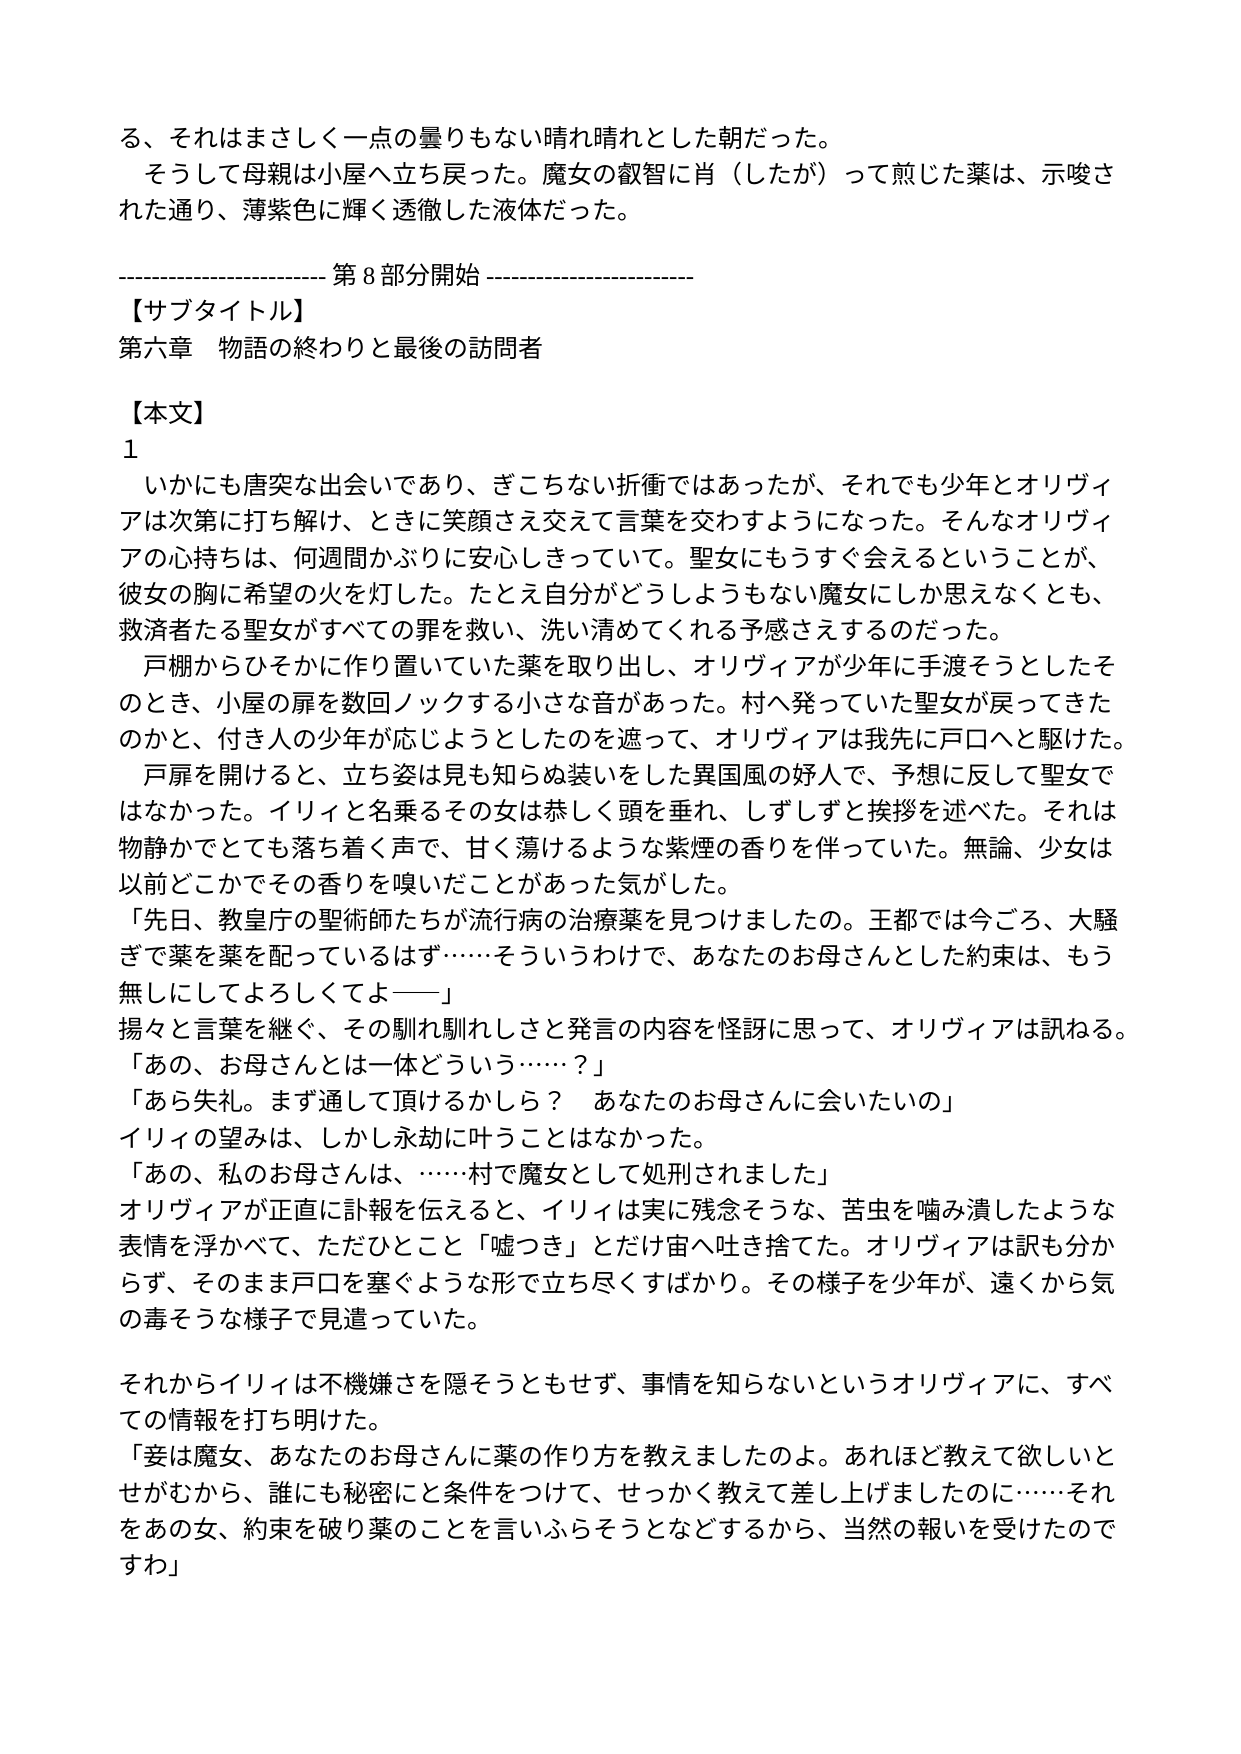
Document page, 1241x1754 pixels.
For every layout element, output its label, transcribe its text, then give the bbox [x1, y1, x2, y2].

text 戸扉を開けると、立ち姿は見も知らぬ装いをした異国風の妤人で、予想に反して聖女ではなかった。イリィと名乗るその女は恭しく頭を垂れ、しずしずと挨拶を述べた。それは物静かでとても落ち着く声で、甘く蕩けるような紫煙の香りを伴っていた。無論、少女は以前どこかでその香りを嗅いだことがあった気がした。 [118, 756, 1122, 901]
text イリィの望みは、しかし永劫に叶うことはなかった。 [118, 1118, 1122, 1154]
text １ [118, 429, 1122, 466]
text 戸棚からひそかに作り置いていた薬を取り出し、オリヴィアが少年に手渡そうとしたそのとき、小屋の扉を数回ノックする小さな音があった。村へ発っていた聖女が戻ってきたのかと、付き人の少年が応じようとしたのを遮って、オリヴィアは我先に戸口へと駆けた。 [118, 647, 1122, 756]
text それからイリィは不機嫌さを隠そうともせず、事情を知らないというオリヴィアに、すべての情報を打ち明けた。 [118, 1364, 1122, 1437]
text 揚々と言葉を継ぐ、その馴れ馴れしさと発言の内容を怪訝に思って、オリヴィアは訊ねる。 [118, 1009, 1122, 1046]
text 「あら失礼。まず通して頂けるかしら？ あなたのお母さんに会いたいの」 [118, 1082, 1122, 1118]
text いかにも唐突な出会いであり、ぎこちない折衝ではあったが、それでも少年とオリヴィアは次第に打ち解け、ときに笑顔さえ交えて言葉を交わすようになった。そんなオリヴィアの心持ちは、何週間かぶりに安心しきっていて。聖女にもうすぐ会えるということが、彼女の胸に希望の火を灯した。たとえ自分がどうしようもない魔女にしか思えなくとも、救済者たる聖女がすべての罪を救い、洗い清めてくれる予感さえするのだった。 [118, 466, 1122, 647]
text 「あの、お母さんとは一体どういう……？」 [118, 1046, 1122, 1082]
text 「妾は魔女、あなたのお母さんに薬の作り方を教えましたのよ。あれほど教えて欲しいとせがむから、誰にも秘密にと条件をつけて、せっかく教えて差し上げましたのに……それをあの女、約束を破り薬のことを言いふらそうとなどするから、当然の報いを受けたのですわ」 [118, 1437, 1122, 1582]
text オリヴィアが正直に訃報を伝えると、イリィは実に残念そうな、苦虫を噛み潰したような表情を浮かべて、ただひとこと「嘘つき」とだけ宙へ吐き捨てた。オリヴィアは訳も分からず、そのまま戸口を塞ぐような形で立ち尽くすばかり。その様子を少年が、遠くから気の毒そうな様子で見遣っていた。 [118, 1191, 1122, 1336]
text そうして母親は小屋へ立ち戻った。魔女の叡智に肖（したが）って煎じた薬は、示唆された通り、薄紫色に輝く透徹した液体だった。 [118, 154, 1122, 227]
text ------------------------- 第8部分開始 ------------------------- [118, 256, 1122, 292]
text 【本文】 [118, 393, 1122, 429]
text 【サブタイトル】 [118, 292, 1122, 328]
text る、それはまさしく一点の曇りもない晴れ晴れとした朝だった。 [118, 118, 1122, 154]
text 「先日、教皇庁の聖術師たちが流行病の治療薬を見つけましたの。王都では今ごろ、大騒ぎで薬を薬を配っているはず……そういうわけで、あなたのお母さんとした約束は、もう無しにしてよろしくてよ――」 [118, 901, 1122, 1009]
text 「あの、私のお母さんは、……村で魔女として処刑されました」 [118, 1154, 1122, 1191]
text 第六章 物語の終わりと最後の訪問者 [118, 328, 1122, 364]
